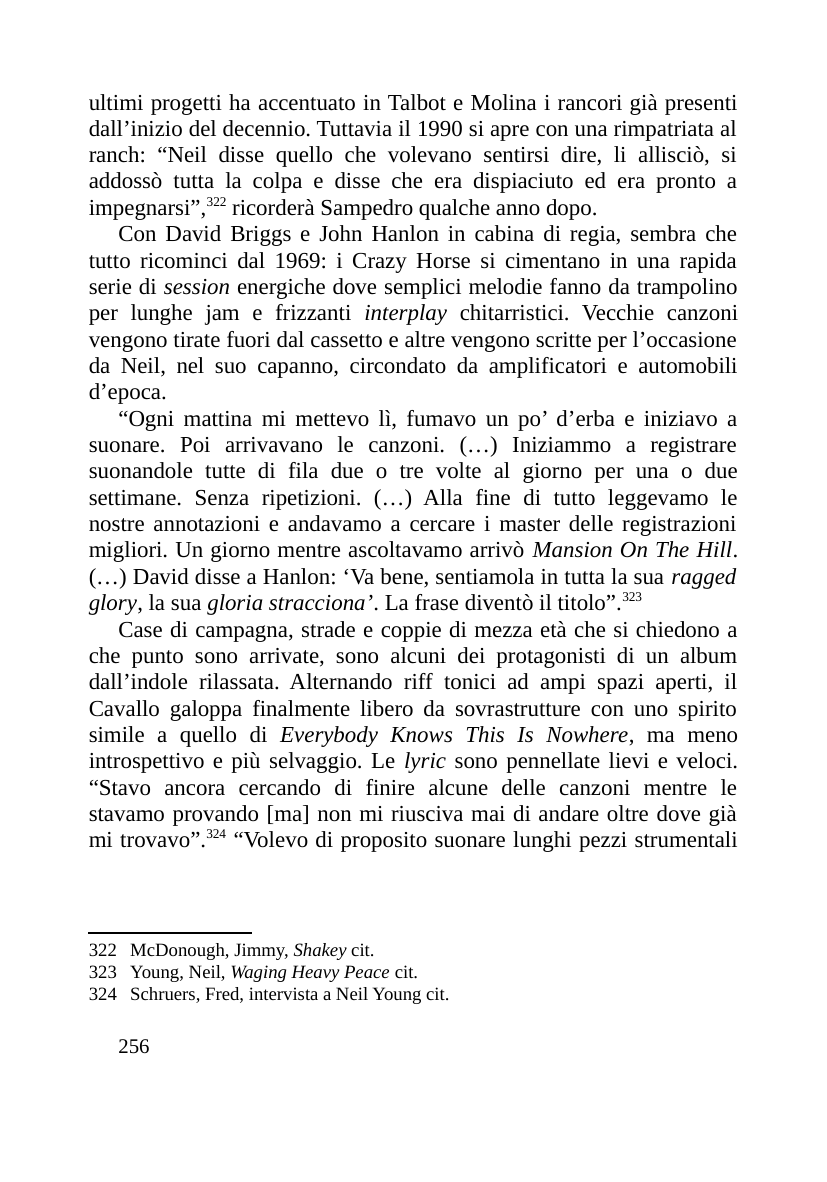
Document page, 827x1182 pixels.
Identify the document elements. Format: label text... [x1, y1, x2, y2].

text McDonough, Jimmy, Shakey cit. [88, 939, 738, 961]
text Schruers, Fred, intervista a Neil Young cit. [88, 982, 738, 1004]
text “Ogni mattina mi mettevo lì, fumavo un po’ d’erba e iniziavo a suonare. Poi arrivavano le canzoni. (…) Iniziammo a registrare suonandole tutte di fila due o tre volte al giorno per una o due settimane. Senza ripetizioni. (…) Alla fine di tutto leggevamo le nostre annotazioni e andavamo a cercare i master delle registrazioni migliori. Un giorno mentre ascoltavamo arrivò Mansion On The Hill. (…) David disse a Hanlon: ‘Va bene, sentiamola in tutta la sua ragged glory, la sua gloria stracciona’. La frase diventò il titolo”. [88, 405, 738, 616]
text Case di campagna, strade e coppie di mezza età che si chiedono a che punto sono arrivate, sono alcuni dei protagonisti di un album dall’indole rilassata. Alternando riff tonici ad ampi spazi aperti, il Cavallo galoppa finalmente libero da sovrastrutture con uno spirito simile a quello di Everybody Knows This Is Nowhere, ma meno introspettivo e più selvaggio. Le lyric sono pennellate lievi e veloci. “Stavo ancora cercando di finire alcune delle canzoni mentre le stavamo provando [ma] non mi riusciva mai di andare oltre dove già mi trovavo”. “Volevo di proposito suonare lunghi pezzi strumentali [88, 616, 738, 853]
text Young, Neil, Waging Heavy Peace cit. [88, 961, 738, 982]
text ultimi progetti ha accentuato in Talbot e Molina i rancori già presenti dall’inizio del decennio. Tuttavia il 1990 si apre con una rimpatriata al ranch: “Neil disse quello che volevano sentirsi dire, li allisciò, si addossò tutta la colpa e disse che era dispiaciuto ed era pronto a impegnarsi”, ricorderà Sampedro qualche anno dopo. [88, 88, 738, 220]
text Con David Briggs e John Hanlon in cabina di regia, sembra che tutto ricominci dal 1969: i Crazy Horse si cimentano in una rapida serie di session energiche dove semplici melodie fanno da trampolino per lunghe jam e frizzanti interplay chitarristici. Vecchie canzoni vengono tirate fuori dal cassetto e altre vengono scritte per l’occasione da Neil, nel suo capanno, circondato da amplificatori e automobili d’epoca. [88, 220, 738, 405]
